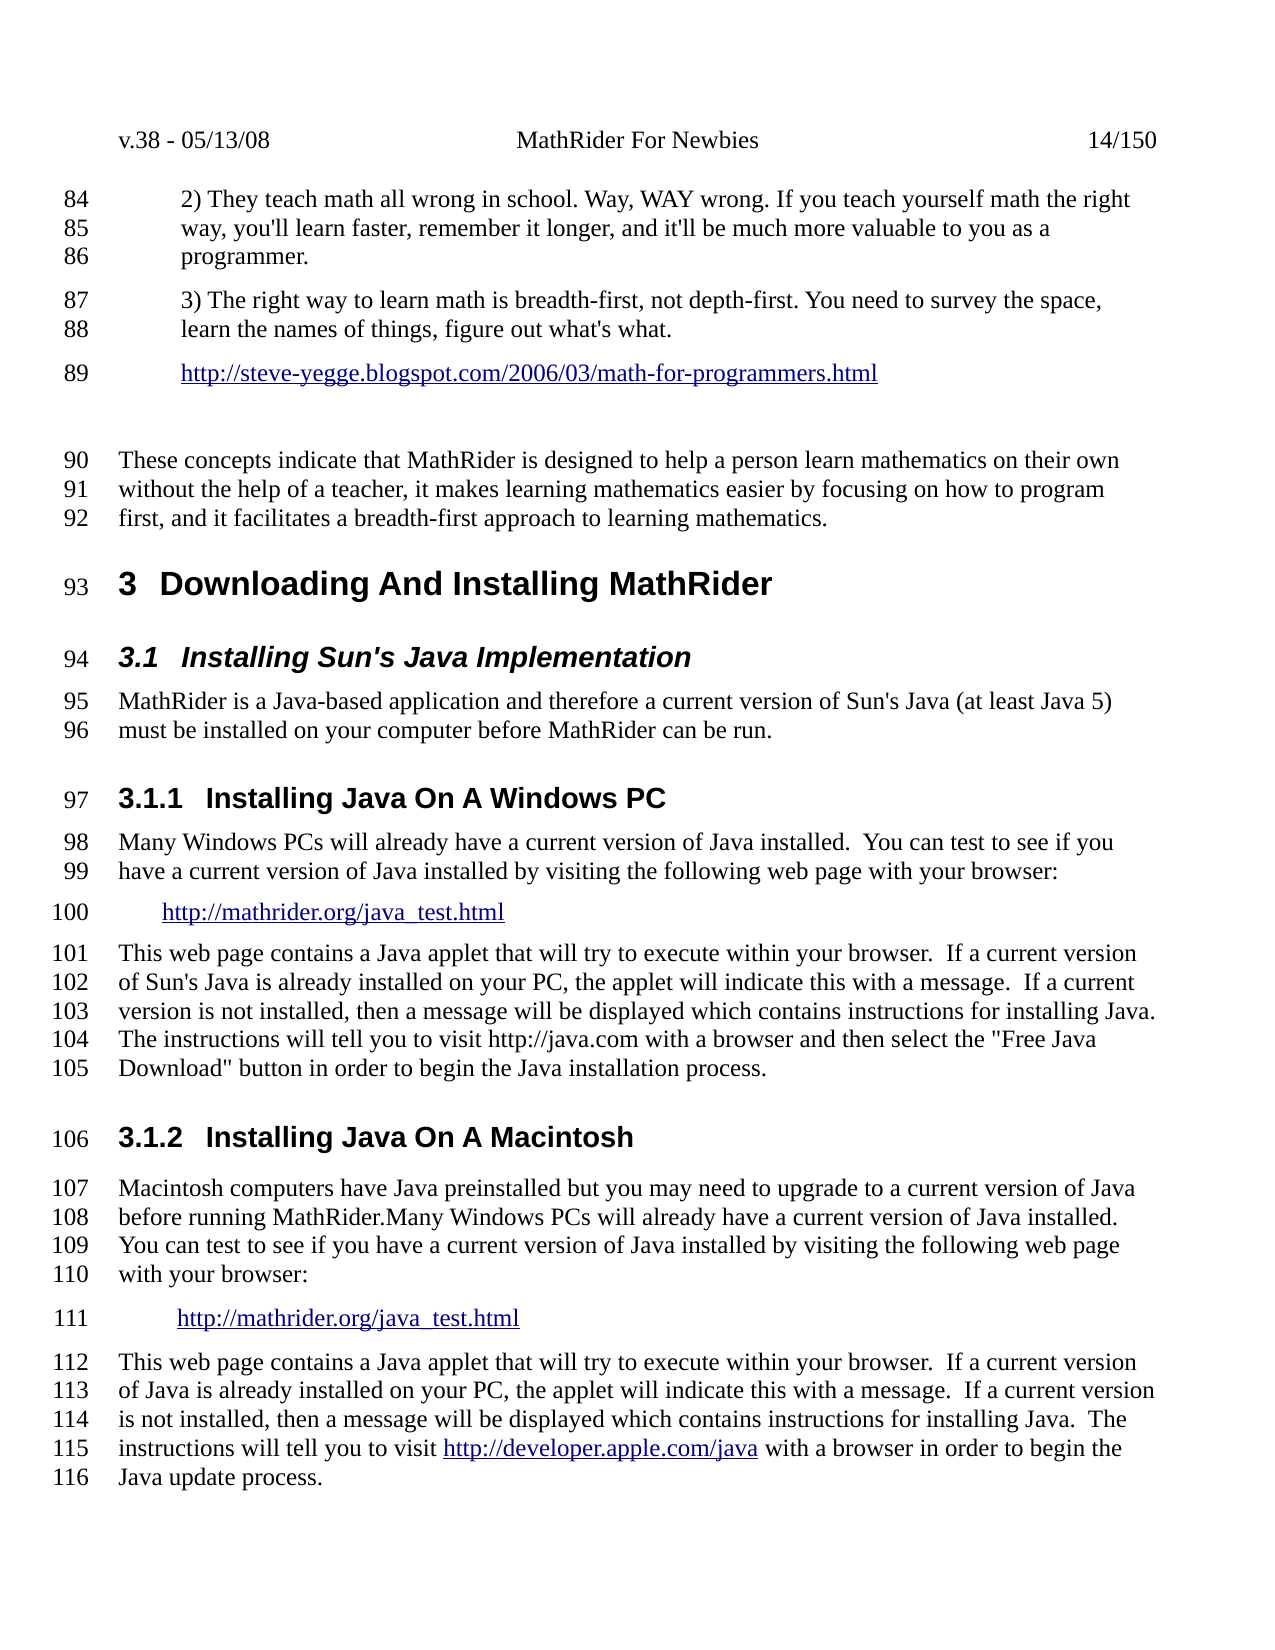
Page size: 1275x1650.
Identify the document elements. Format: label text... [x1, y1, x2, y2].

text 2) They teach math all wrong in school. Way, WAY wrong. If you teach yourself math the right way, you'll learn faster, remember it longer, and it'll be much more valuable to you as a programmer. [181, 184, 1157, 270]
text These concepts indicate that MathRider is designed to help a person learn mathematics on their own without the help of a teacher, it makes learning mathematics easier by focusing on how to program first, and it facilitates a breadth-first approach to learning mathematics. [118, 445, 1157, 531]
subtitle Installing Java On A Windows PC [118, 781, 1157, 814]
text Macintosh computers have Java preinstalled but you may need to upgrade to a current version of Java before running MathRider.Many Windows PCs will already have a current version of Java installed. You can test to see if you have a current version of Java installed by visiting the following web page with your browser: [118, 1173, 1157, 1288]
text This web page contains a Java applet that will try to execute within your browser. If a current version of Java is already installed on your PC, the applet will indicate this with a message. If a current version is not installed, then a message will be displayed which contains instructions for installing Java. The instructions will tell you to visit http://developer.apple.com/java with a browser in order to begin the Java update process. [118, 1347, 1157, 1491]
text 3) The right way to learn math is breadth-first, not depth-first. You need to survey the space, learn the names of things, figure out what's what. [181, 285, 1157, 343]
text http://mathrider.org/java_test.html [162, 897, 1157, 926]
subtitle Downloading And Installing MathRider [118, 564, 1157, 602]
text http://steve-yegge.blogspot.com/2006/03/math-for-programmers.html [181, 358, 1157, 386]
text Many Windows PCs will already have a current version of Java installed. You can test to see if you have a current version of Java installed by visiting the following web page with your browser: [118, 827, 1157, 884]
text MathRider is a Java-based application and therefore a current version of Sun's Java (at least Java 5) must be installed on your computer before MathRider can be run. [118, 686, 1157, 743]
subtitle Installing Sun's Java Implementation [118, 640, 1157, 673]
text This web page contains a Java applet that will try to execute within your browser. If a current version of Sun's Java is already installed on your PC, the applet will indicate this with a message. If a current version is not installed, then a message will be displayed which contains instructions for installing Java. The instructions will tell you to visit http://java.com with a browser and then select the "Free Java Download" button in order to begin the Java installation process. [118, 938, 1157, 1082]
text http://mathrider.org/java_test.html [177, 1303, 1157, 1332]
subtitle Installing Java On A Macintosh [118, 1119, 1157, 1153]
